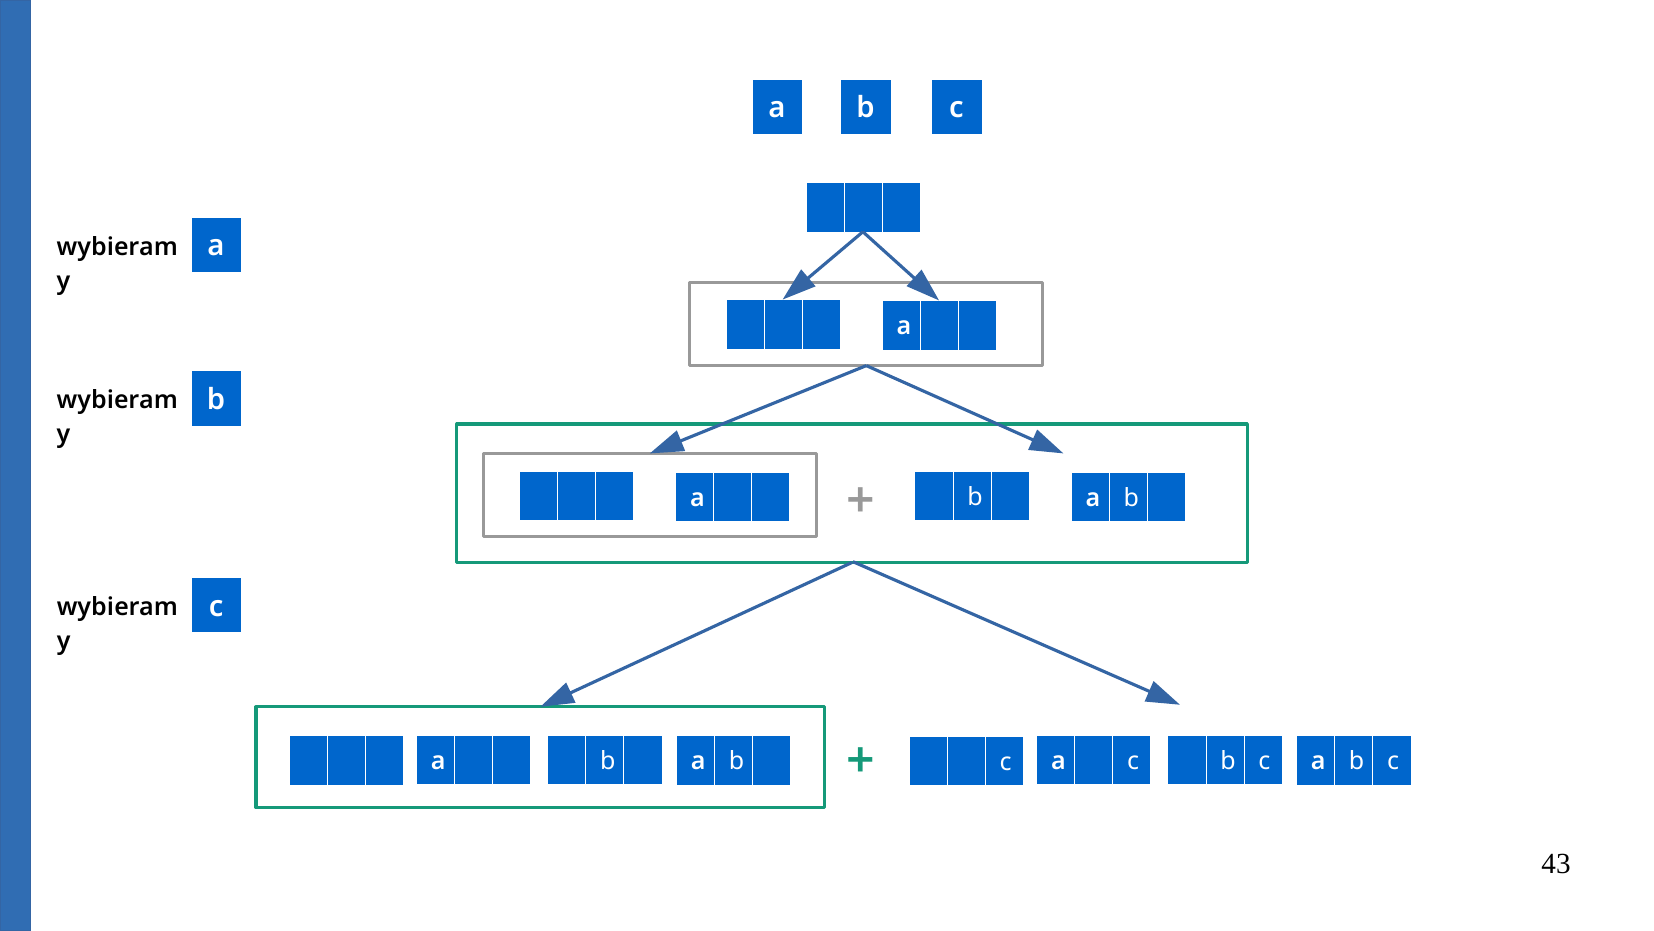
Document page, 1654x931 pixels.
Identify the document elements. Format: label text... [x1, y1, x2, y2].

table_header [845, 183, 882, 232]
text_box wybieramy [41, 220, 194, 267]
table_header [921, 301, 958, 350]
table_header [548, 736, 585, 784]
table_header [714, 473, 751, 521]
table_header b [586, 736, 623, 784]
table_header [752, 473, 789, 521]
table_header a [417, 736, 454, 784]
table_header [807, 183, 844, 232]
table_header [910, 737, 947, 785]
table_header b [1110, 473, 1147, 521]
table_header c [1373, 736, 1411, 785]
table_header c [986, 737, 1023, 785]
table_header [803, 300, 840, 349]
table_header [959, 301, 996, 350]
text_box + [831, 716, 883, 800]
table_header [455, 736, 492, 784]
table_header a [883, 301, 920, 350]
table_header c [932, 80, 982, 134]
table_header [624, 736, 662, 784]
table_header b [954, 472, 991, 520]
table_header a [1072, 473, 1109, 521]
table_header [915, 472, 953, 520]
table_header a [676, 473, 713, 521]
table_header [596, 472, 633, 520]
table_header a [753, 80, 802, 134]
table_header [1075, 736, 1112, 784]
table_header c [1245, 736, 1282, 784]
table_header [765, 300, 802, 349]
table_header b [1207, 736, 1244, 784]
table_header [366, 736, 403, 785]
table_header [290, 736, 327, 785]
table_header a [677, 736, 714, 785]
table_header [727, 300, 764, 349]
table_header [1168, 736, 1206, 784]
table_header [948, 737, 985, 785]
table_header [883, 183, 920, 232]
table_header b [715, 736, 752, 785]
text_box [0, 0, 31, 931]
table_header [520, 472, 557, 520]
table_header [1148, 473, 1185, 521]
table_header b [1335, 736, 1372, 785]
text_box wybieramy [42, 581, 194, 628]
text_box wybieramy [41, 374, 194, 421]
table_header b [192, 371, 241, 426]
table_header [493, 736, 530, 784]
table_header [753, 736, 790, 785]
table_header [992, 472, 1029, 520]
table_header [558, 472, 595, 520]
text_box + [831, 457, 883, 540]
table_header b [841, 80, 891, 134]
table_header c [192, 578, 241, 632]
table_header c [1113, 736, 1150, 784]
table_header [328, 736, 365, 785]
table_header a [1297, 736, 1334, 785]
table_header a [1037, 736, 1074, 784]
table_header a [192, 218, 241, 272]
